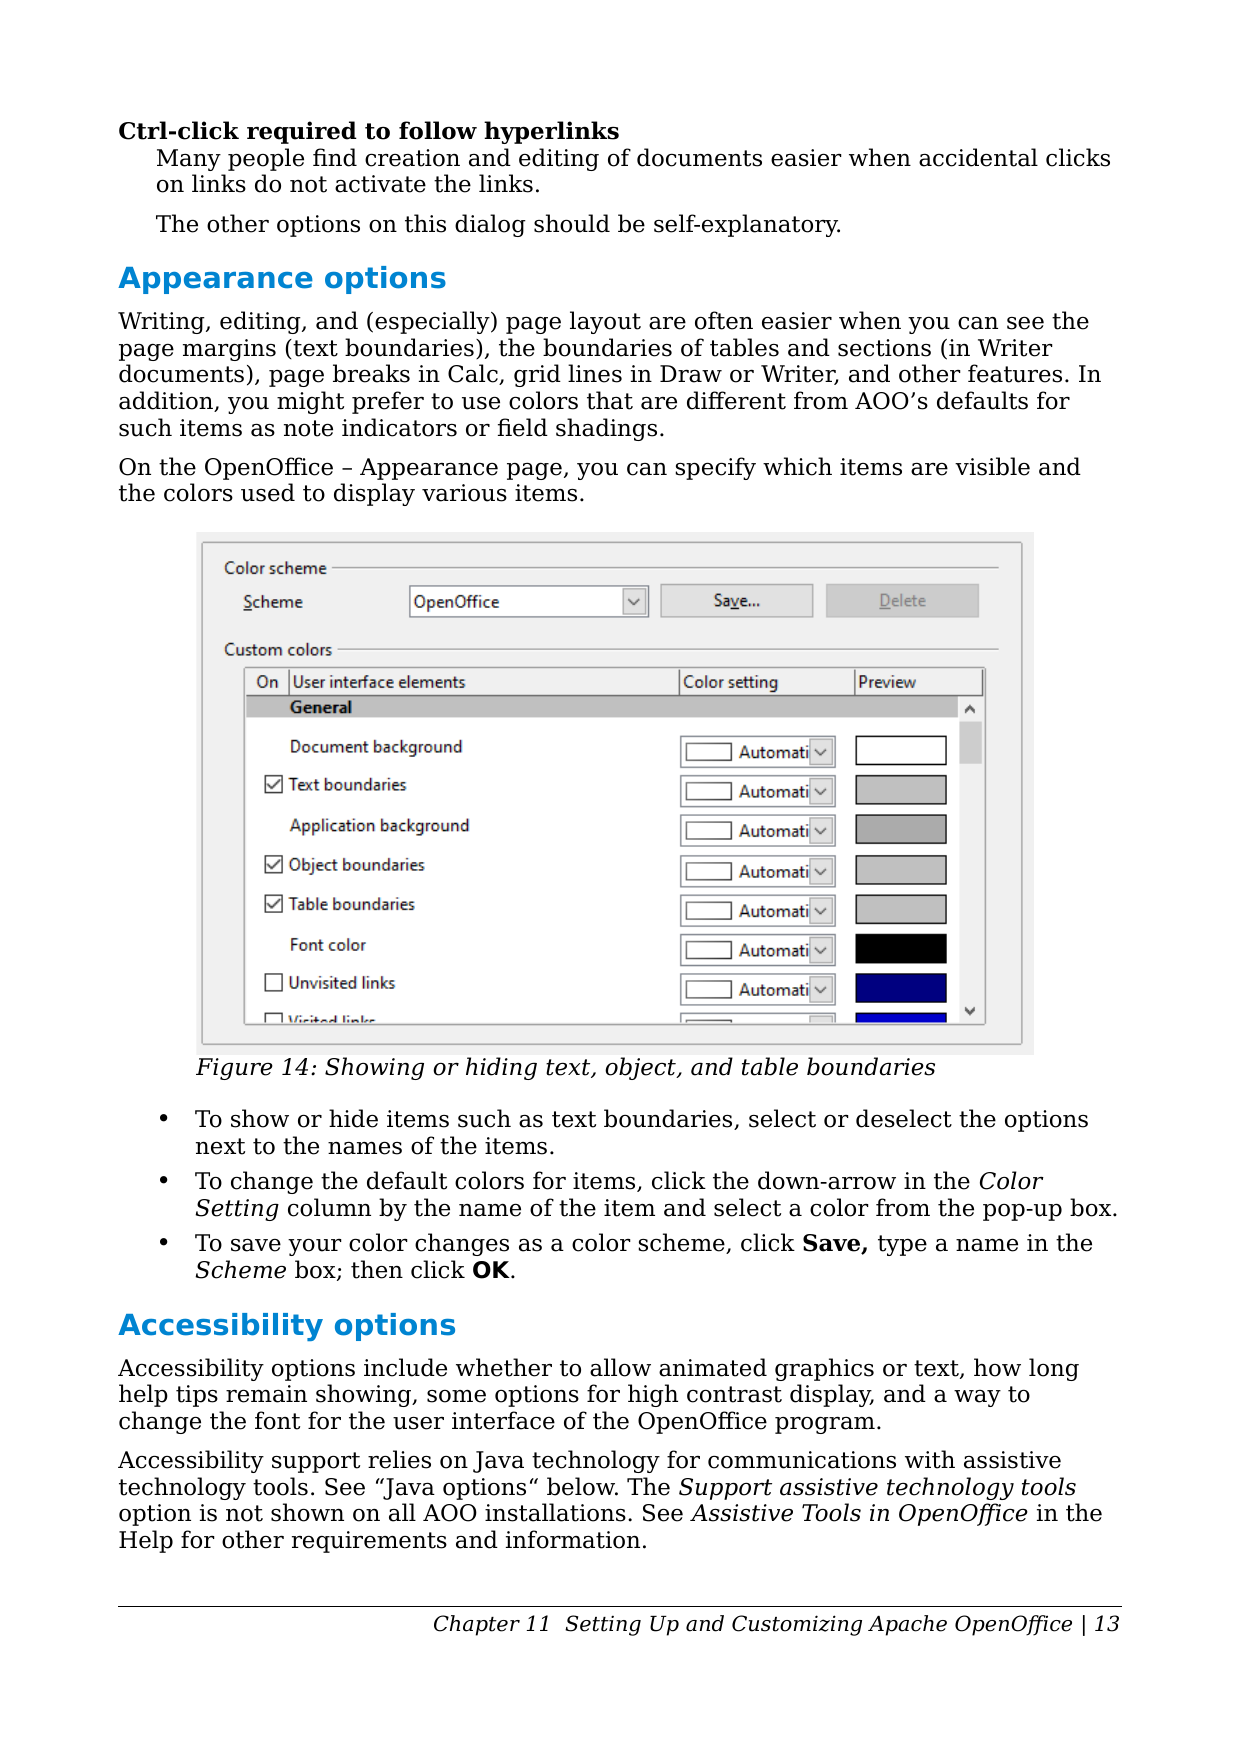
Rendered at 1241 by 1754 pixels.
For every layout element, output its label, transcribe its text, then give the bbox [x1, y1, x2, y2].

text The other options on this dialog should be self-explanatory. [156, 211, 1122, 237]
text Accessibility options include whether to allow animated graphics or text, how long help tips remain showing, some options for high contrast display, and a way to change the font for the user interface of the OpenOffice program. [118, 1355, 1122, 1435]
subtitle Appearance options [118, 262, 1122, 296]
text Many people find creation and editing of documents easier when accidental clicks on links do not activate the links. [156, 145, 1122, 198]
picture [196, 532, 1034, 1055]
text Figure 14: Showing or hiding text, object, and table boundaries [196, 1055, 1037, 1081]
list To change the default colors for items, click the down-arrow in the Color Setting column by the name of the item and select a color from the pop-up box. [156, 1166, 1122, 1222]
list To show or hide items such as text boundaries, select or deselect the options next to the names of the items. [156, 1104, 1122, 1160]
text Writing, editing, and (especially) page layout are often easier when you can see the page margins (text boundaries), the boundaries of tables and sections (in Writer documents), page breaks in Calc, grid lines in Draw or Writer, and other features. In addition, you might prefer to use colors that are different from AOO’s defaults for such items as note indicators or field shadings. [118, 308, 1122, 441]
text Accessibility support relies on Java technology for communications with assistive technology tools. See “Java options“ below. The Support assistive technology tools option is not shown on all AOO installations. See Assistive Tools in OpenOffice in the Help for other requirements and information. [118, 1447, 1122, 1554]
text On the OpenOffice – Appearance page, you can specify which items are visible and the colors used to display various items. [118, 454, 1122, 507]
subtitle Accessibility options [118, 1308, 1122, 1342]
list To save your color changes as a color scheme, click Save, type a name in the Scheme box; then click OK. [156, 1228, 1122, 1284]
text Ctrl-click required to follow hyperlinks [118, 118, 1122, 145]
